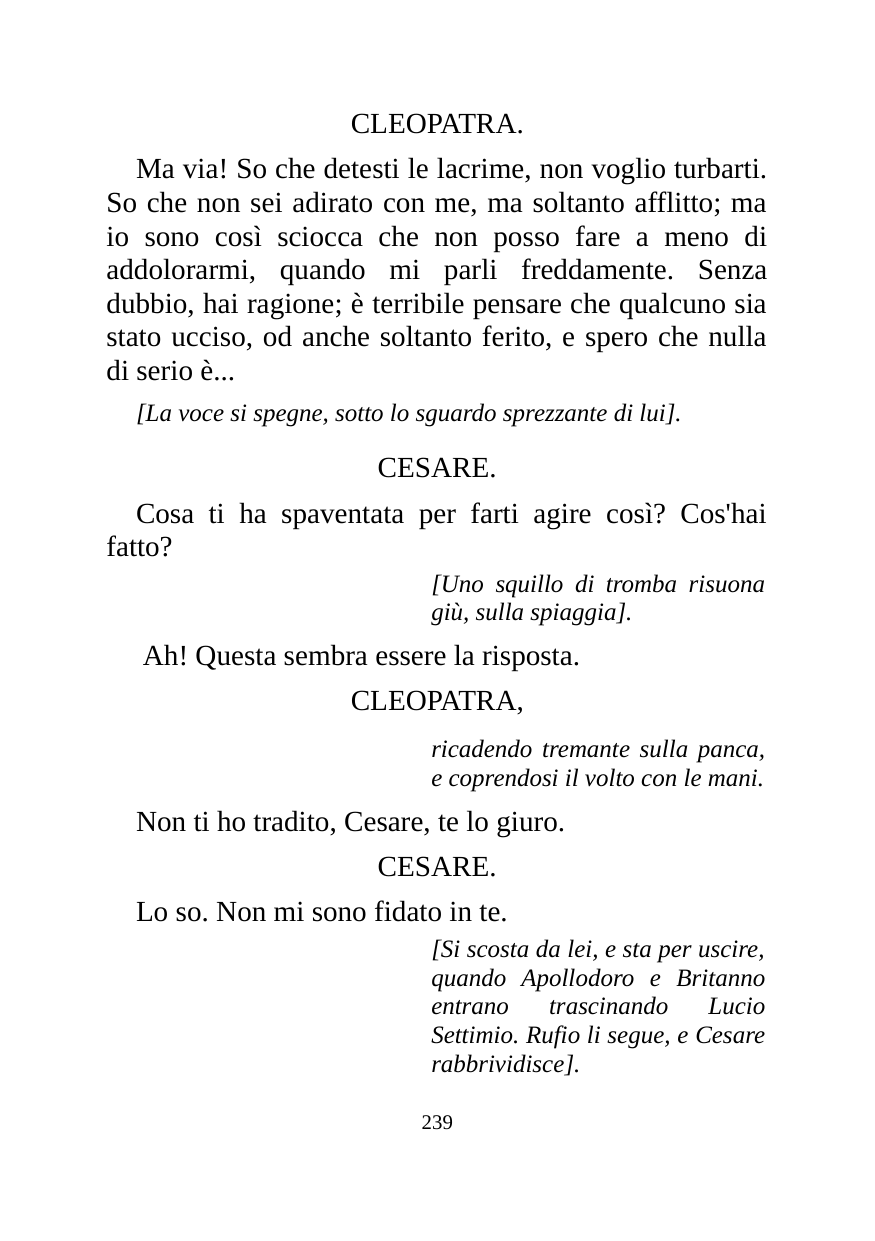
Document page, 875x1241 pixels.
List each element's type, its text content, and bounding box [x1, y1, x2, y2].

text CLEOPATRA, [106, 683, 768, 717]
text Cosa ti ha spaventata per farti agire così? Cos'hai fatto? [106, 496, 768, 563]
text CESARE. [106, 450, 768, 484]
text CLEOPATRA. [106, 106, 768, 140]
text Non ti ho tradito, Cesare, te lo giuro. [106, 804, 768, 837]
text [Si scosta da lei, e sta per uscire, quando Apollodoro e Britanno entrano trascinando Lucio Settimio. Rufio li segue, e Cesare rabbrividisce]. [431, 934, 768, 1078]
text Lo so. Non mi sono fidato in te. [106, 894, 768, 928]
text Ma via! So che detesti le lacrime, non voglio turbarti. So che non sei adirato con me, ma soltanto afflitto; ma io sono così sciocca che non posso fare a meno di addolorarmi, quando mi parli freddamente. Senza dubbio, hai ragione; è terribile pensare che qualcuno sia stato ucciso, od anche soltanto ferito, e spero che nulla di serio è... [106, 152, 768, 386]
text [Uno squillo di tromba risuona giù, sulla spiaggia]. [431, 569, 768, 626]
text ricadendo tremante sulla panca, e coprendosi il volto con le mani. [431, 734, 768, 792]
text [La voce si spegne, sotto lo sguardo sprezzante di lui]. [106, 398, 768, 427]
text CESARE. [106, 849, 768, 883]
text Ah! Questa sembra essere la risposta. [106, 638, 768, 672]
